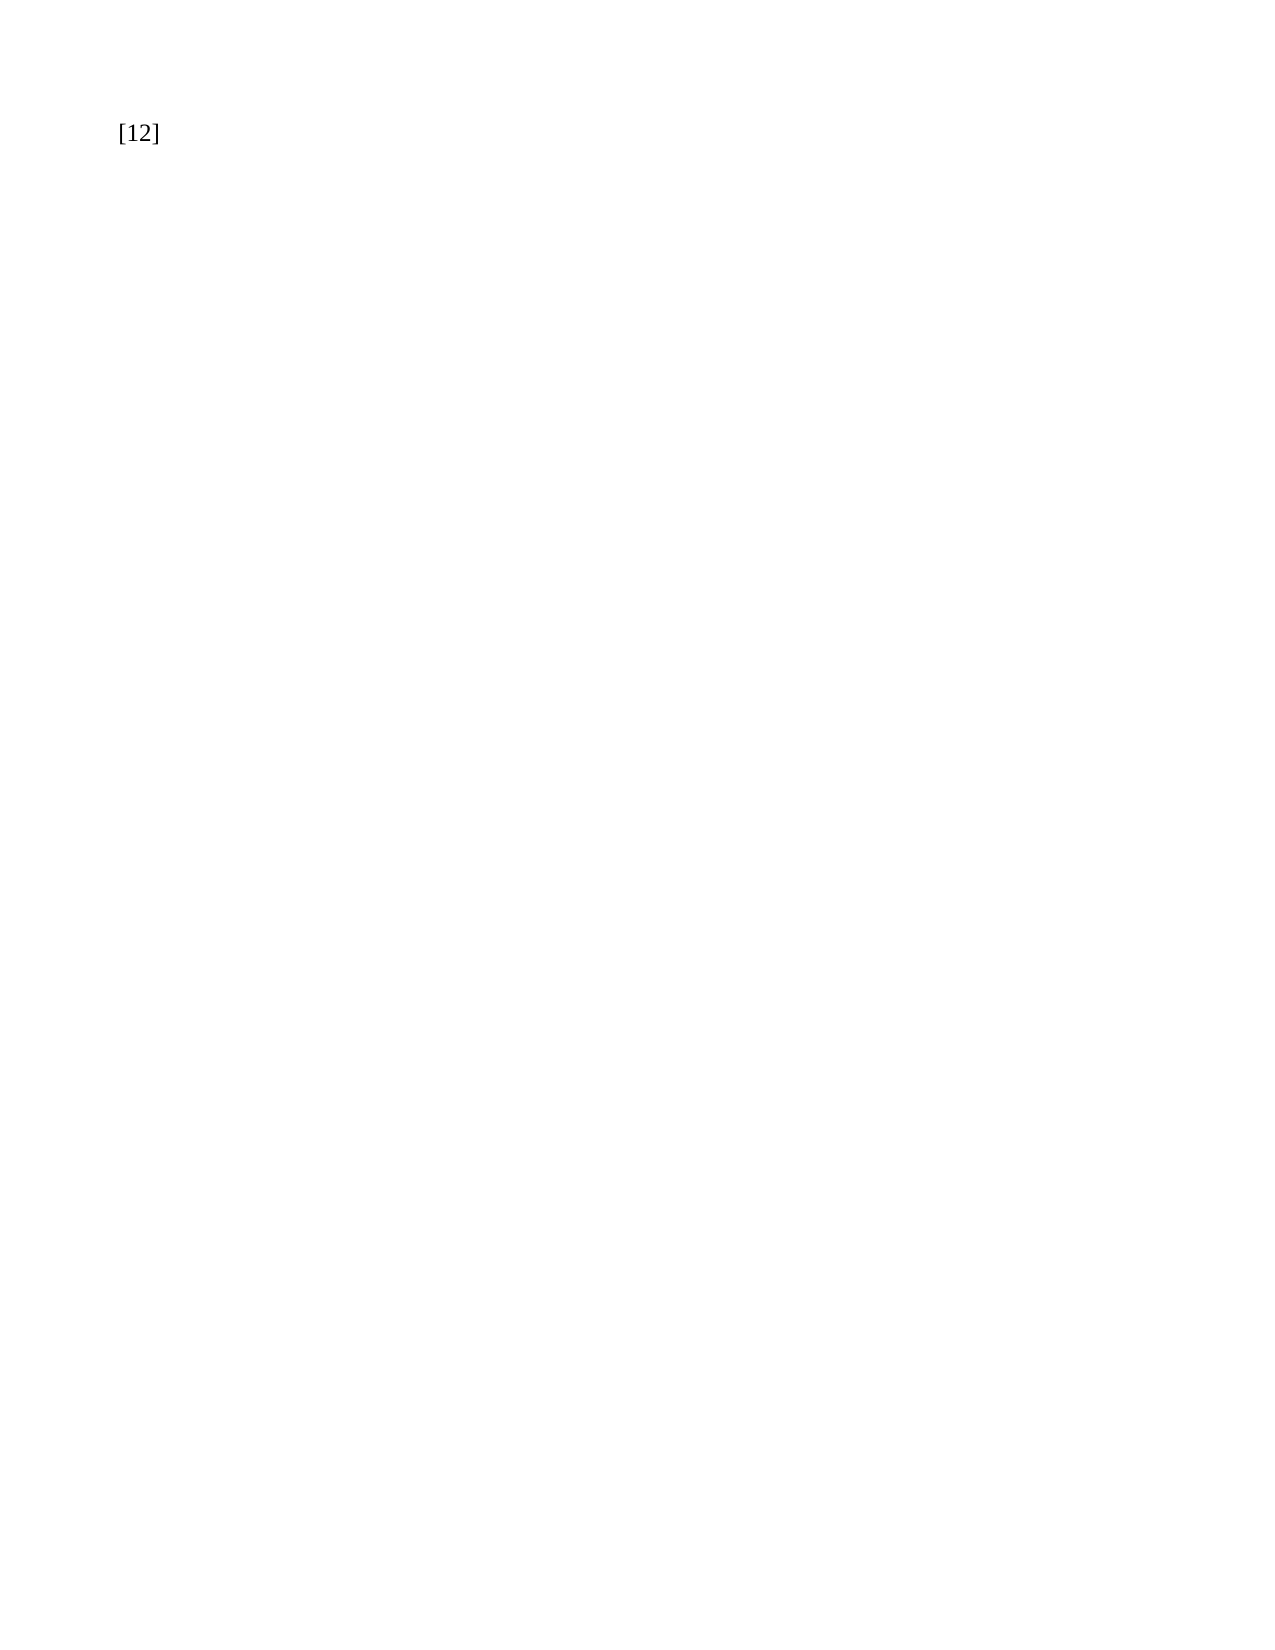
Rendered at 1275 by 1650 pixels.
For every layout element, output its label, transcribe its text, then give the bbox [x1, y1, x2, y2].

text [12] [118, 118, 1157, 147]
